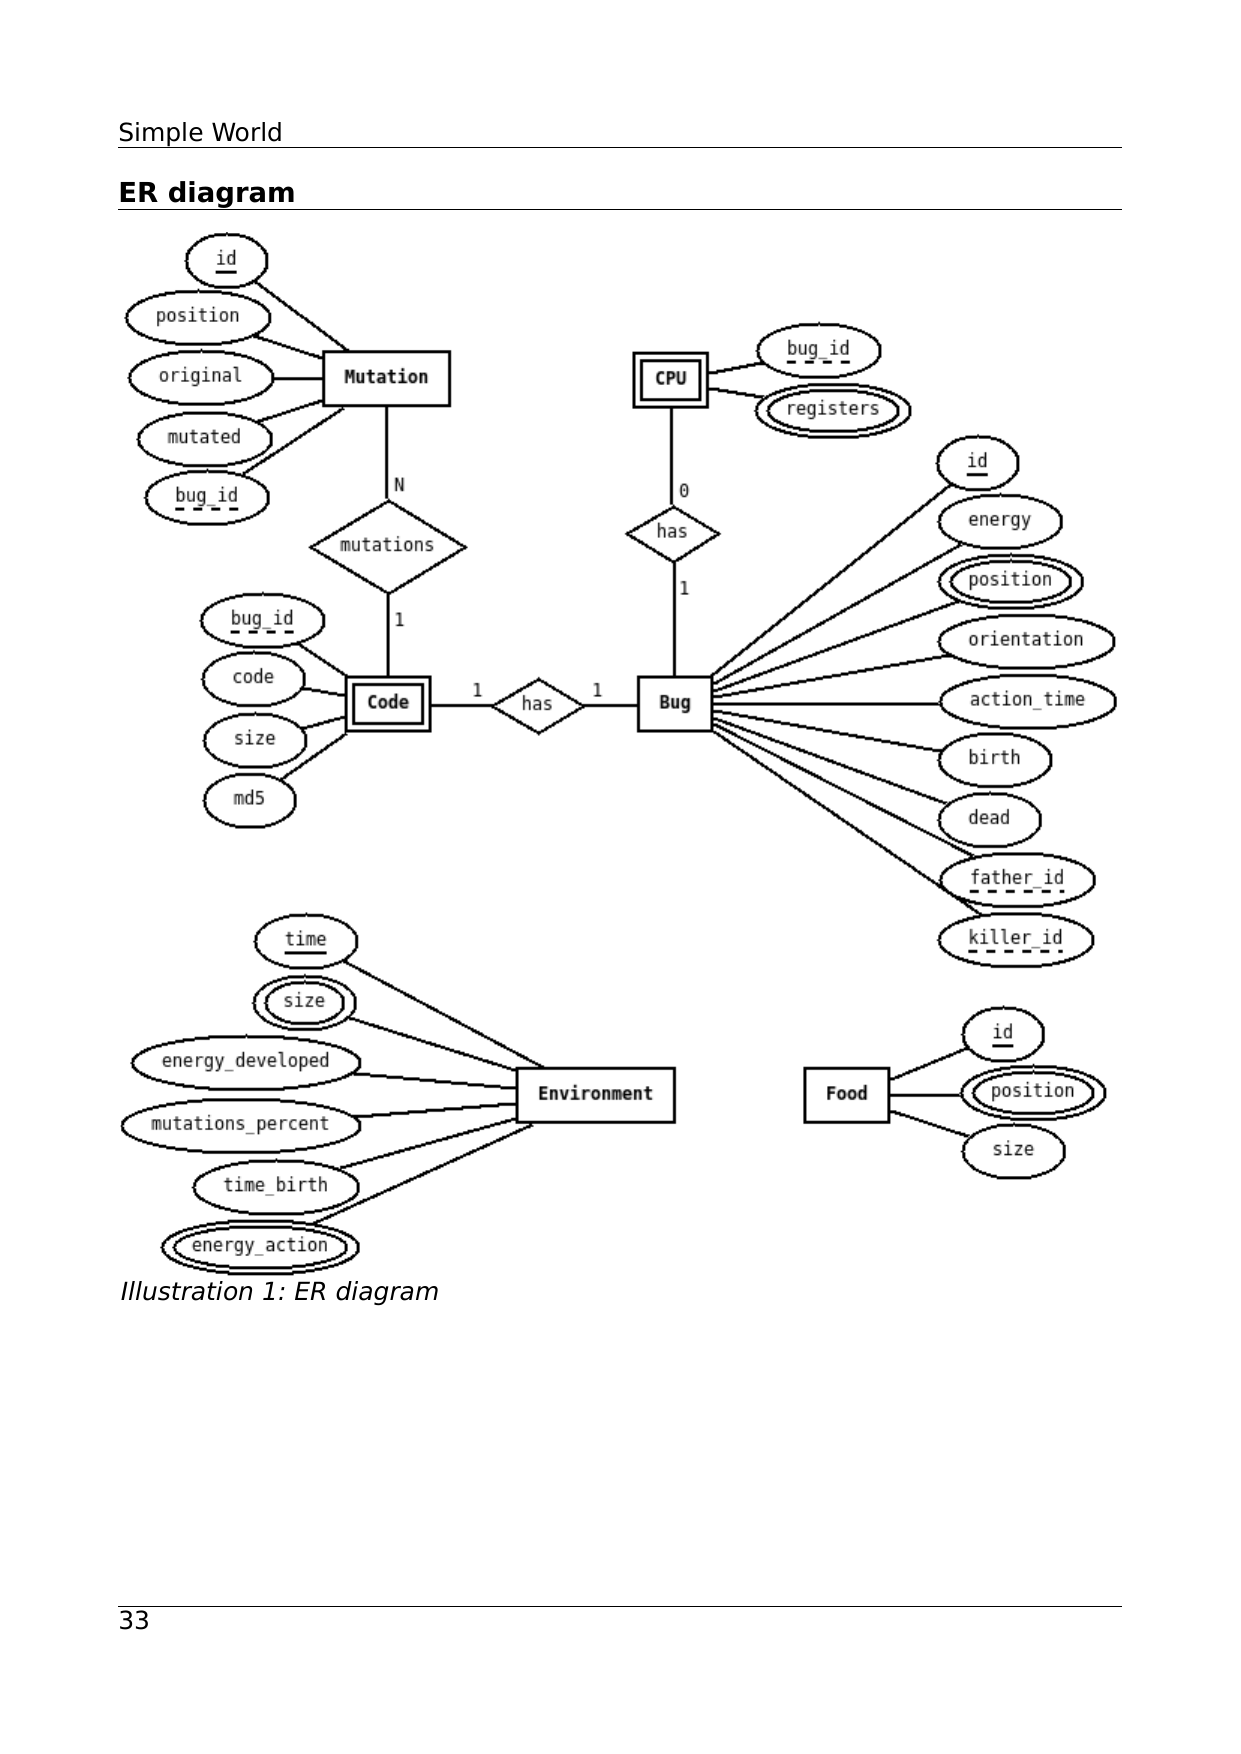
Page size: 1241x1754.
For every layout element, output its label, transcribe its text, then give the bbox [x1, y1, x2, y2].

text Illustration 1: ER diagram [121, 1277, 1119, 1306]
picture [120, 232, 1120, 1277]
title ER diagram [118, 177, 1122, 209]
